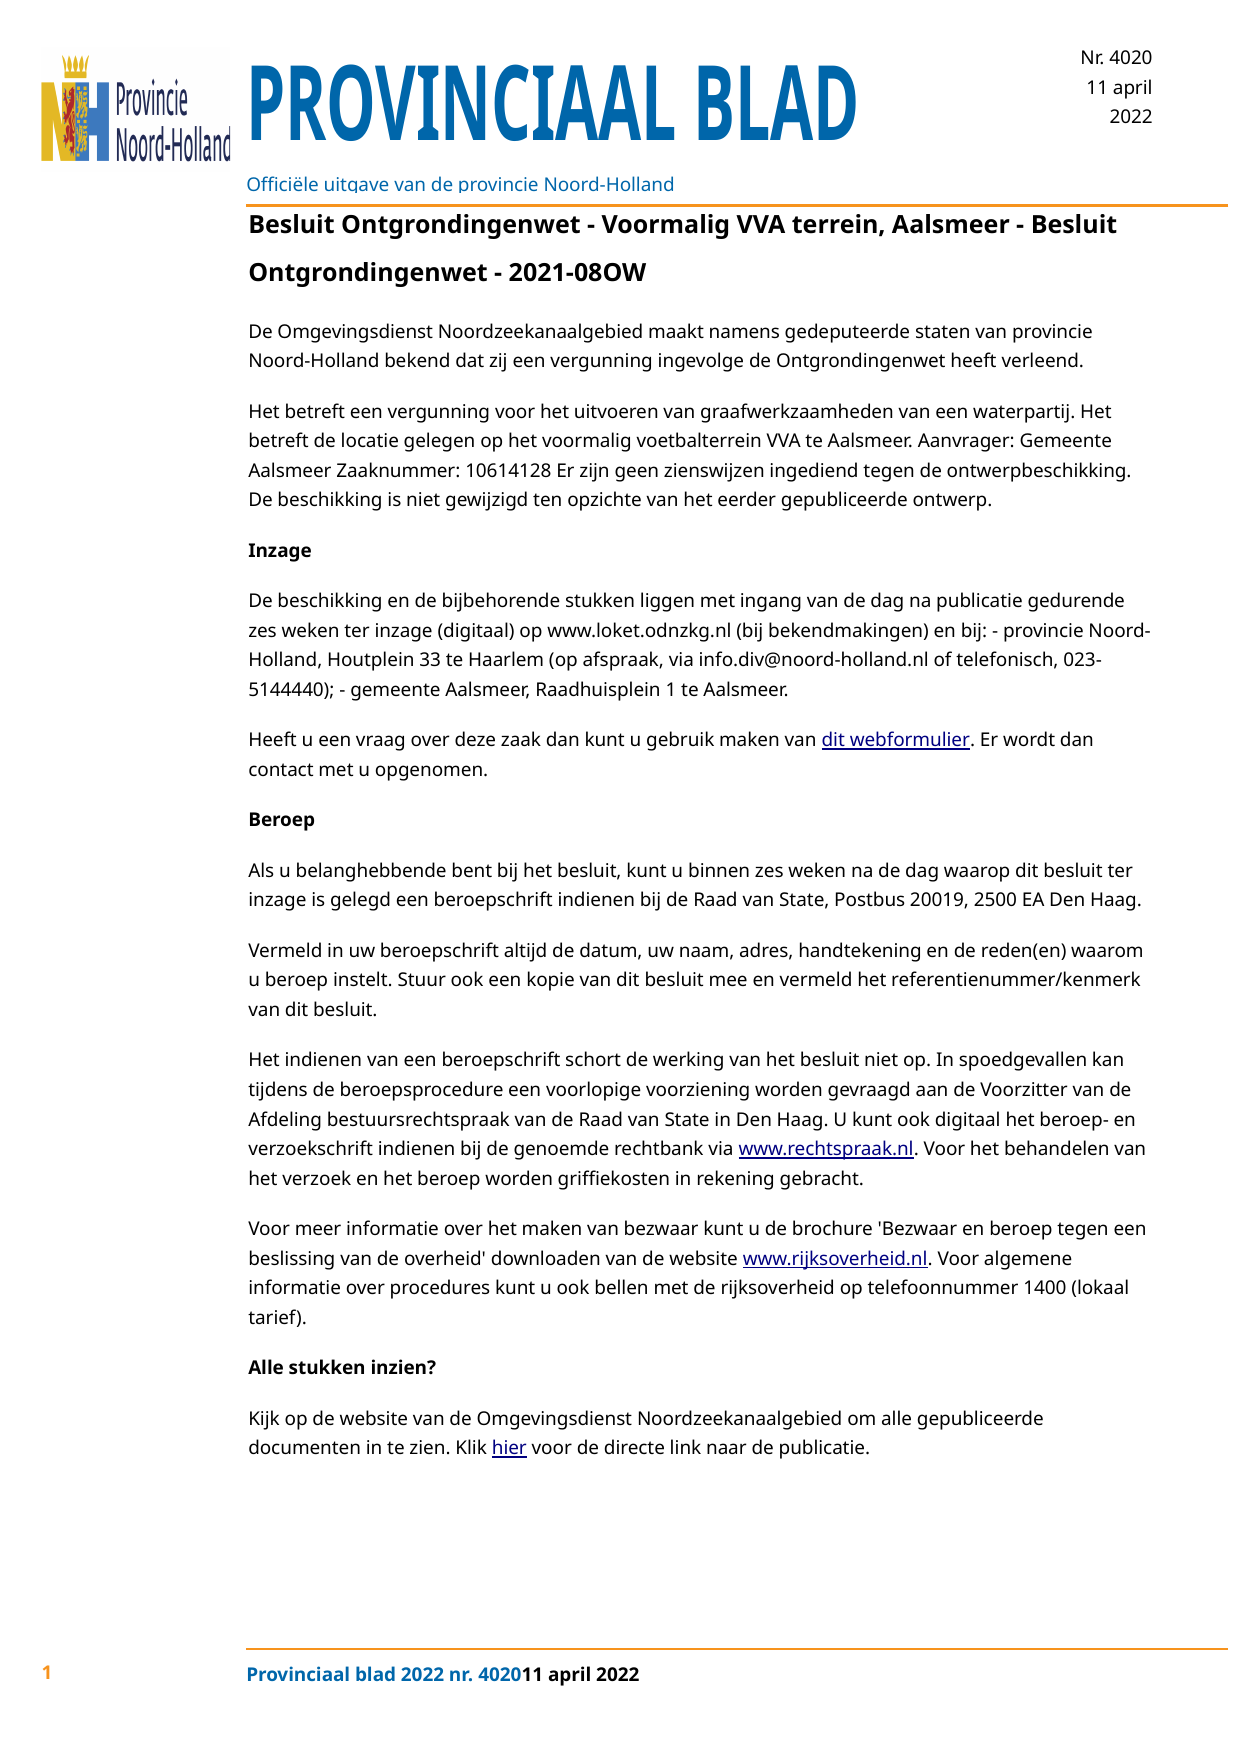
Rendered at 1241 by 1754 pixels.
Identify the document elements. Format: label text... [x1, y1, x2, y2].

text Voor meer informatie over het maken van bezwaar kunt u de brochure 'Bezwaar en beroep tegen een beslissing van de overheid' downloaden van de website www.rijksoverheid.nl. Voor algemene informatie over procedures kunt u ook bellen met de rijksoverheid op telefoonnummer 1400 (lokaal tarief). [248, 1215, 1152, 1330]
picture [41, 47, 231, 172]
text Het betreft een vergunning voor het uitvoeren van graafwerkzaamheden van een waterpartij. Het betreft de locatie gelegen op het voormalig voetbalterrein VVA te Aalsmeer. Aanvrager: Gemeente Aalsmeer Zaaknummer: 10614128 Er zijn geen zienswijzen ingediend tegen de ontwerpbeschikking. De beschikking is niet gewijzigd ten opzichte van het eerder gepubliceerde ontwerp. [248, 398, 1152, 512]
text Kijk op de website van de Omgevingsdienst Noordzeekanaalgebied om alle gepubliceerde documenten in te zien. Klik hier voor de directe link naar de publicatie. [248, 1405, 1152, 1460]
text Heeft u een vraag over deze zaak dan kunt u gebruik maken van dit webformulier. Er wordt dan contact met u opgenomen. [248, 727, 1152, 782]
text De beschikking en de bijbehorende stukken liggen met ingang van de dag na publicatie gedurende zes weken ter inzage (digitaal) op www.loket.odnzkg.nl (bij bekendmakingen) en bij: - provincie Noord-Holland, Houtplein 33 te Haarlem (op afspraak, via info.div@noord-holland.nl of telefonisch, 023-5144440); - gemeente Aalsmeer, Raadhuisplein 1 te Aalsmeer. [248, 587, 1152, 702]
text Alle stukken inzien? [248, 1354, 1152, 1380]
text Besluit Ontgrondingenwet - Voormalig VVA terrein, Aalsmeer - Besluit Ontgrondingenwet - 2021-08OW [248, 207, 1152, 288]
text Inzage [248, 537, 1152, 563]
text Vermeld in uw beroepschrift altijd de datum, uw naam, adres, handtekening en de reden(en) waarom u beroep instelt. Stuur ook een kopie van dit besluit mee en vermeld het referentienummer/kenmerk van dit besluit. [248, 937, 1152, 1022]
text De Omgevingsdienst Noordzeekanaalgebied maakt namens gedeputeerde staten van provincie Noord-Holland bekend dat zij een vergunning ingevolge de Ontgrondingenwet heeft verleend. [248, 318, 1152, 373]
text Als u belanghebbende bent bij het besluit, kunt u binnen zes weken na de dag waarop dit besluit ter inzage is gelegd een beroepschrift indienen bij de Raad van State, Postbus 20019, 2500 EA Den Haag. [248, 857, 1152, 912]
text Beroep [248, 807, 1152, 832]
text Het indienen van een beroepschrift schort de werking van het besluit niet op. In spoedgevallen kan tijdens de beroepsprocedure een voorlopige voorziening worden gevraagd aan de Voorzitter van de Afdeling bestuursrechtspraak van de Raad van State in Den Haag. U kunt ook digitaal het beroep- en verzoekschrift indienen bij de genoemde rechtbank via www.rechtspraak.nl. Voor het behandelen van het verzoek en het beroep worden griffiekosten in rekening gebracht. [248, 1047, 1152, 1191]
